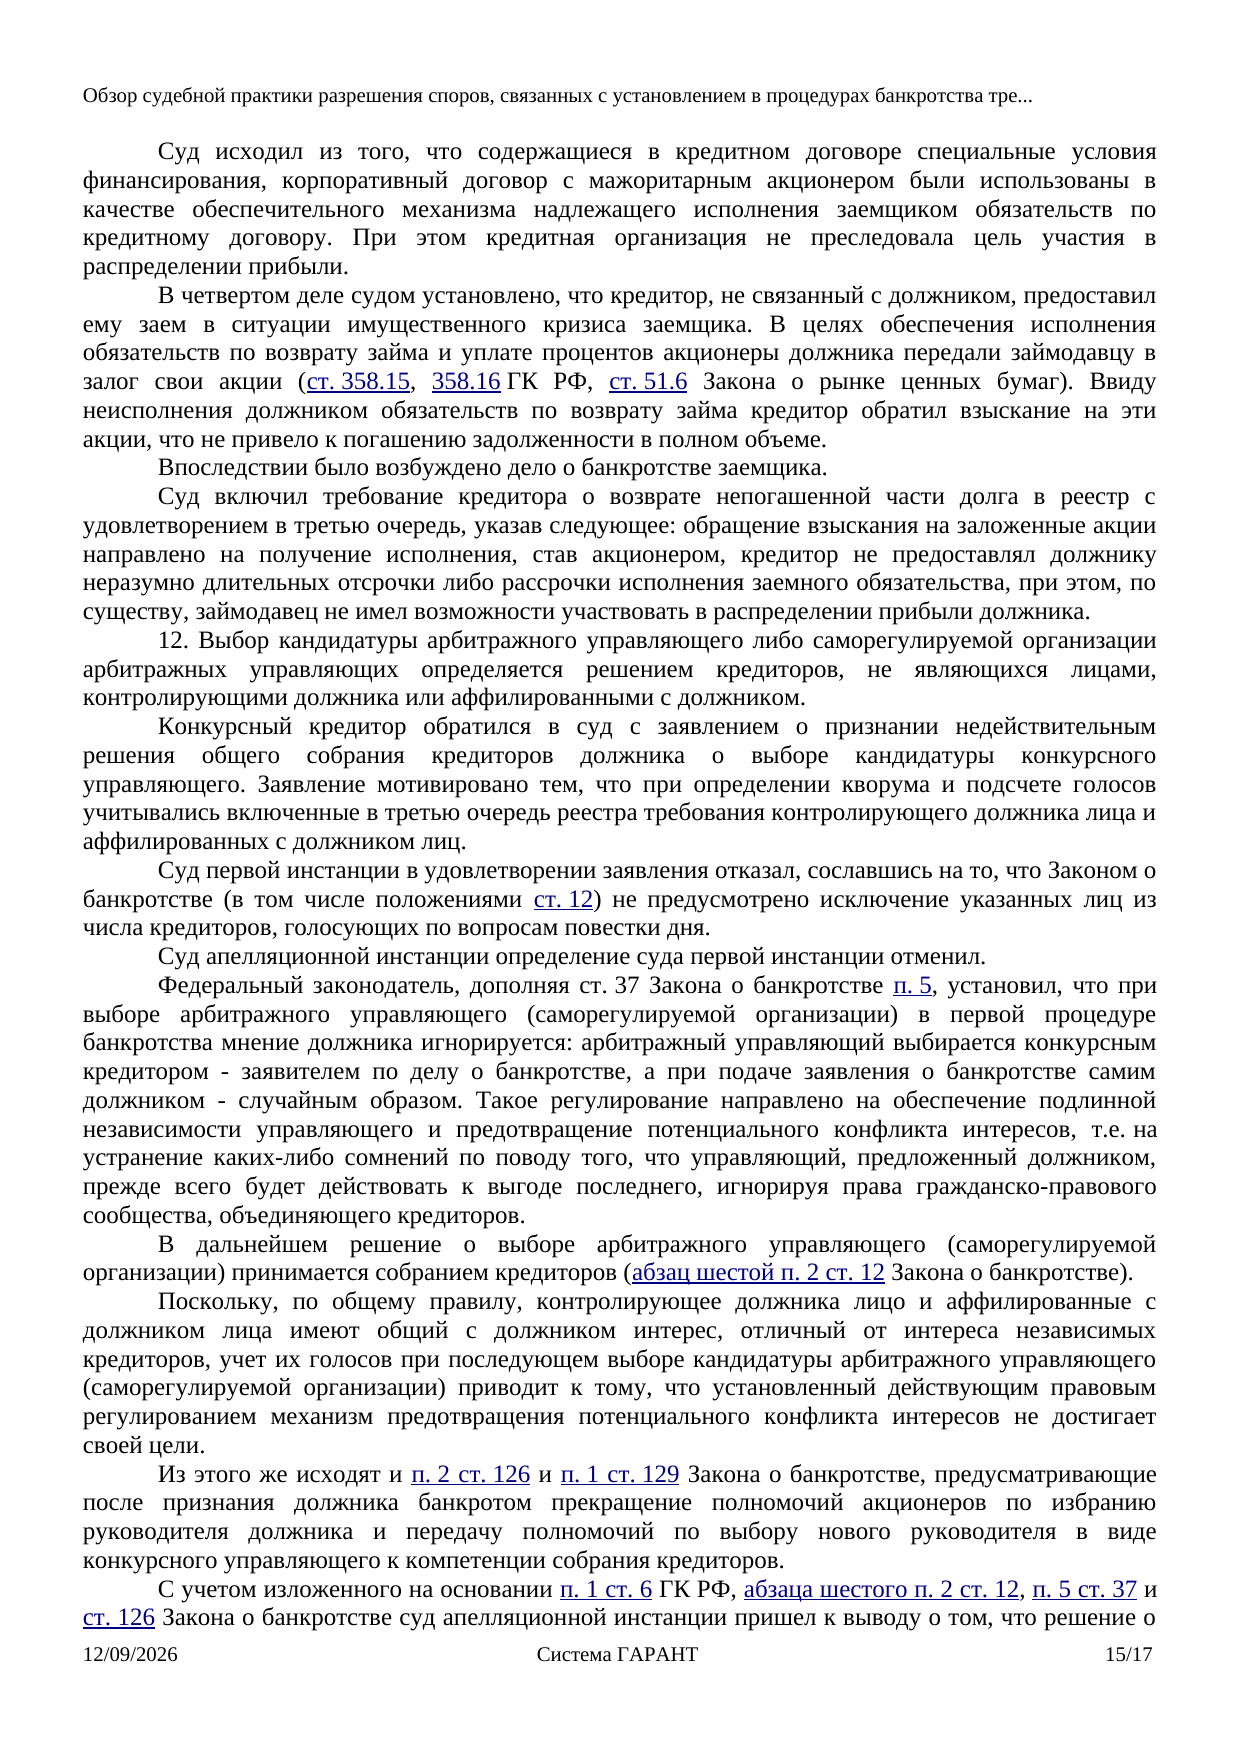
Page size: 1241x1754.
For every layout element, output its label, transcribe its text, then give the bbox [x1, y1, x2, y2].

text Суд первой инстанции в удовлетворении заявления отказал, сославшись на то, что Законом о банкротстве (в том числе положениями ст. 12) не предусмотрено исключение указанных лиц из числа кредиторов, голосующих по вопросам повестки дня. [83, 855, 1157, 941]
text Поскольку, по общему правилу, контролирующее должника лицо и аффилированные с должником лица имеют общий с должником интерес, отличный от интереса независимых кредиторов, учет их голосов при последующем выборе кандидатуры арбитражного управляющего (саморегулируемой организации) приводит к тому, что установленный действующим правовым регулированием механизм предотвращения потенциального конфликта интересов не достигает своей цели. [83, 1286, 1157, 1459]
text Федеральный законодатель, дополняя ст. 37 Закона о банкротстве п. 5, установил, что при выборе арбитражного управляющего (саморегулируемой организации) в первой процедуре банкротства мнение должника игнорируется: арбитражный управляющий выбирается конкурсным кредитором - заявителем по делу о банкротстве, а при подаче заявления о банкротстве самим должником - случайным образом. Такое регулирование направлено на обеспечение подлинной независимости управляющего и предотвращение потенциального конфликта интересов, т.е. на устранение каких-либо сомнений по поводу того, что управляющий, предложенный должником, прежде всего будет действовать к выгоде последнего, игнорируя права гражданско-правового сообщества, объединяющего кредиторов. [83, 970, 1157, 1229]
text Конкурсный кредитор обратился в суд с заявлением о признании недействительным решения общего собрания кредиторов должника о выборе кандидатуры конкурсного управляющего. Заявление мотивировано тем, что при определении кворума и подсчете голосов учитывались включенные в третью очередь реестра требования контролирующего должника лица и аффилированных с должником лиц. [83, 711, 1157, 855]
text 12. Выбор кандидатуры арбитражного управляющего либо саморегулируемой организации арбитражных управляющих определяется решением кредиторов, не являющихся лицами, контролирующими должника или аффилированными с должником. [83, 625, 1157, 711]
text В четвертом деле судом установлено, что кредитор, не связанный с должником, предоставил ему заем в ситуации имущественного кризиса заемщика. В целях обеспечения исполнения обязательств по возврату займа и уплате процентов акционеры должника передали займодавцу в залог свои акции (ст. 358.15, 358.16 ГК РФ, ст. 51.6 Закона о рынке ценных бумаг). Ввиду неисполнения должником обязательств по возврату займа кредитор обратил взыскание на эти акции, что не привело к погашению задолженности в полном объеме. [83, 280, 1157, 452]
text С учетом изложенного на основании п. 1 ст. 6 ГК РФ, абзаца шестого п. 2 ст. 12, п. 5 ст. 37 и ст. 126 Закона о банкротстве суд апелляционной инстанции пришел к выводу о том, что решение о [83, 1574, 1157, 1631]
text Суд исходил из того, что содержащиеся в кредитном договоре специальные условия финансирования, корпоративный договор с мажоритарным акционером были использованы в качестве обеспечительного механизма надлежащего исполнения заемщиком обязательств по кредитному договору. При этом кредитная организация не преследовала цель участия в распределении прибыли. [83, 136, 1157, 280]
text В дальнейшем решение о выборе арбитражного управляющего (саморегулируемой организации) принимается собранием кредиторов (абзац шестой п. 2 ст. 12 Закона о банкротстве). [83, 1229, 1157, 1286]
text Из этого же исходят и п. 2 ст. 126 и п. 1 ст. 129 Закона о банкротстве, предусматривающие после признания должника банкротом прекращение полномочий акционеров по избранию руководителя должника и передачу полномочий по выбору нового руководителя в виде конкурсного управляющего к компетенции собрания кредиторов. [83, 1459, 1157, 1574]
text Суд апелляционной инстанции определение суда первой инстанции отменил. [83, 941, 1157, 970]
text Впоследствии было возбуждено дело о банкротстве заемщика. [83, 452, 1157, 481]
text Суд включил требование кредитора о возврате непогашенной части долга в реестр с удовлетворением в третью очередь, указав следующее: обращение взыскания на заложенные акции направлено на получение исполнения, став акционером, кредитор не предоставлял должнику неразумно длительных отсрочки либо рассрочки исполнения заемного обязательства, при этом, по существу, займодавец не имел возможности участвовать в распределении прибыли должника. [83, 481, 1157, 625]
